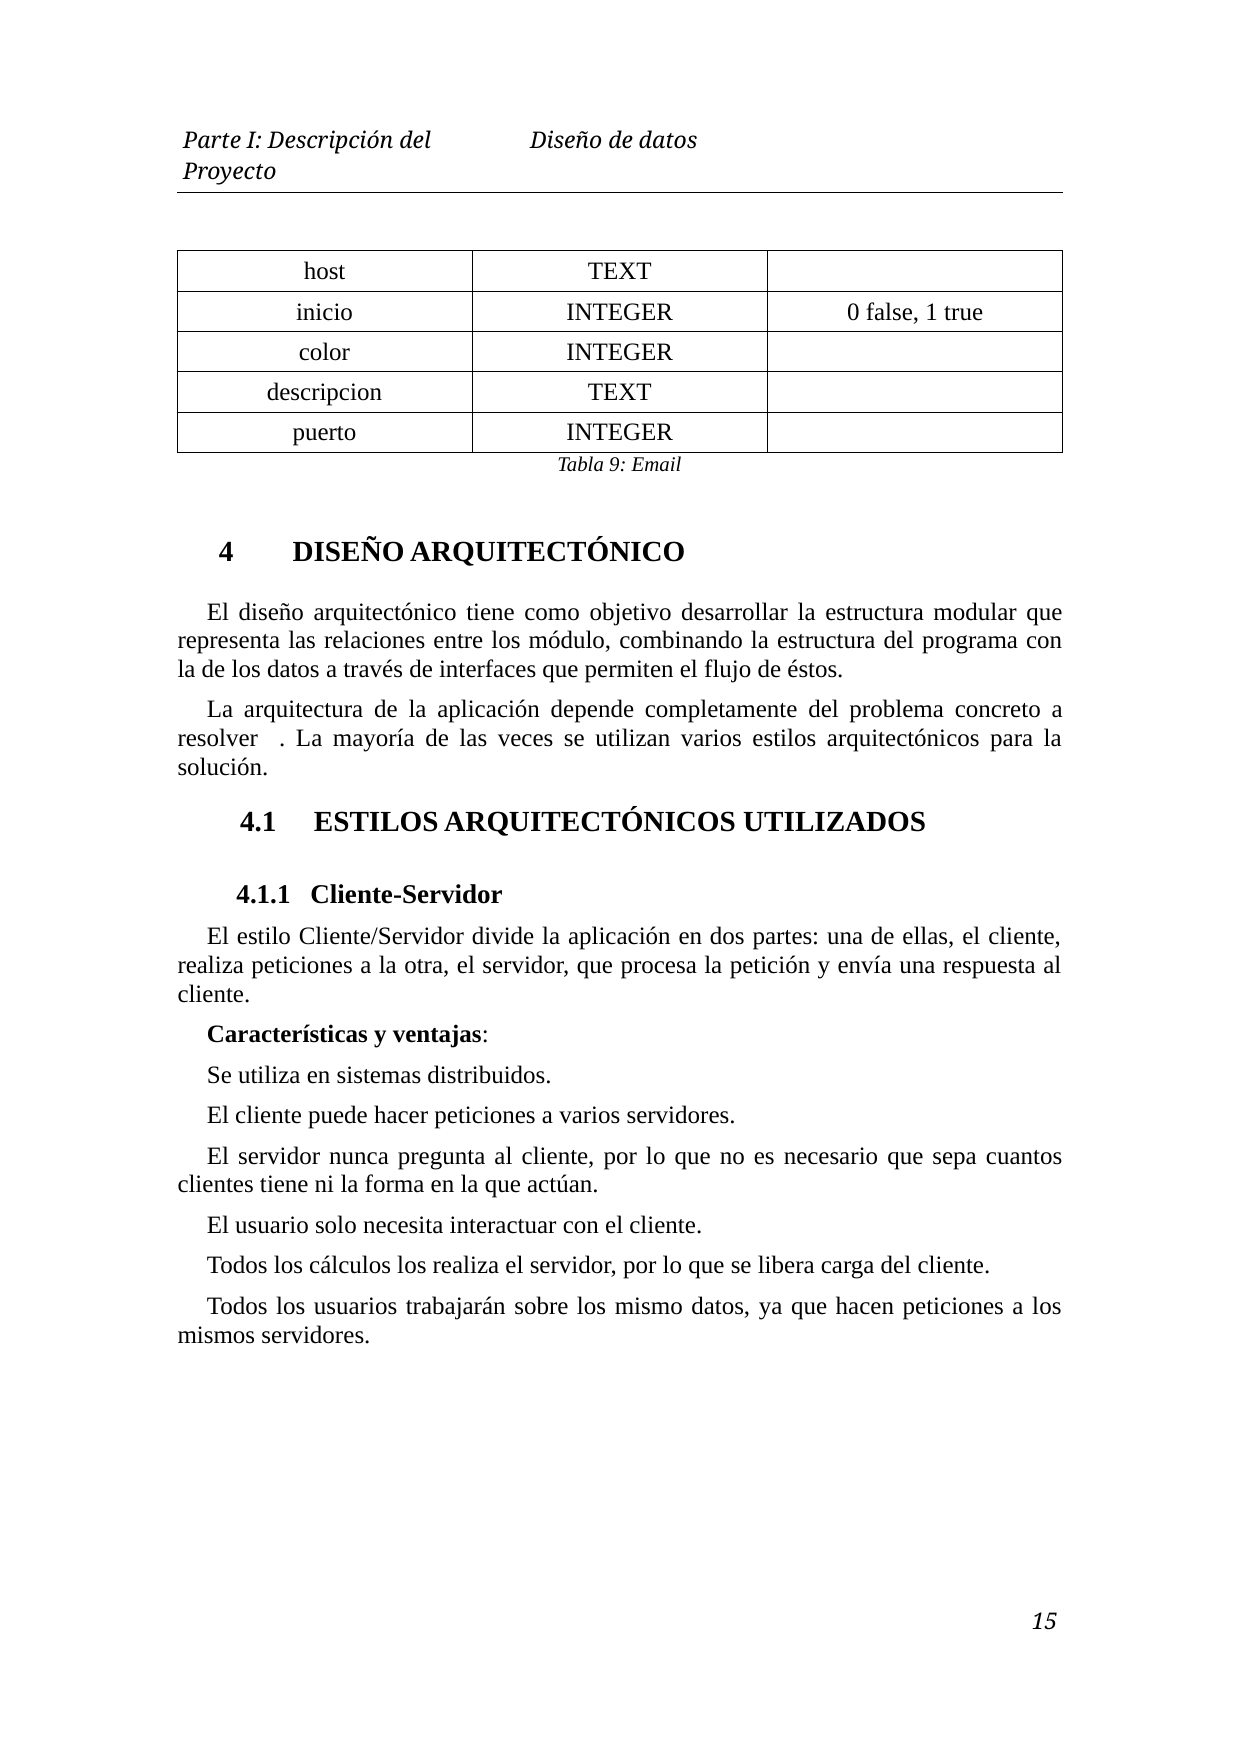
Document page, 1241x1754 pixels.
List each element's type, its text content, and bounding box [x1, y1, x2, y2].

table_cell INTEGER [473, 413, 767, 452]
subtitle Diseño Arquitectónico [218, 534, 1063, 568]
table_cell [768, 413, 1062, 452]
table_cell [768, 332, 1062, 371]
table_cell TEXT [473, 251, 767, 291]
subtitle Estilos Arquitectónicos Utilizados [240, 804, 1063, 838]
table_cell descripcion [178, 372, 472, 412]
text El cliente puede hacer peticiones a varios servidores. [177, 1100, 1063, 1129]
subtitle Cliente-Servidor [236, 878, 1004, 909]
table_cell color [178, 332, 472, 371]
text Tabla 9: Email [177, 453, 1063, 476]
table_cell host [178, 251, 472, 291]
table_cell puerto [178, 413, 472, 452]
text Características y ventajas: [177, 1019, 1063, 1048]
text El estilo Cliente/Servidor divide la aplicación en dos partes: una de ellas, el cliente, realiza peticiones a la otra, el servidor, que procesa la petición y envía una respuesta al cliente. [177, 921, 1063, 1007]
text El servidor nunca pregunta al cliente, por lo que no es necesario que sepa cuantos clientes tiene ni la forma en la que actúan. [177, 1141, 1063, 1198]
text Todos los usuarios trabajarán sobre los mismo datos, ya que hacen peticiones a los mismos servidores. [177, 1291, 1063, 1349]
text El diseño arquitectónico tiene como objetivo desarrollar la estructura modular que representa las relaciones entre los módulo, combinando la estructura del programa con la de los datos a través de interfaces que permiten el flujo de éstos. [177, 597, 1063, 683]
table_cell TEXT [473, 372, 767, 412]
table_cell INTEGER [473, 332, 767, 371]
text Todos los cálculos los realiza el servidor, por lo que se libera carga del cliente. [177, 1251, 1063, 1279]
table_cell [768, 251, 1062, 291]
text El usuario solo necesita interactuar con el cliente. [177, 1210, 1063, 1239]
text La arquitectura de la aplicación depende completamente del problema concreto a resolver . La mayoría de las veces se utilizan varios estilos arquitectónicos para la solución. [177, 694, 1063, 781]
table_cell 0 false, 1 true [768, 292, 1062, 331]
table_cell inicio [178, 292, 472, 331]
table_cell INTEGER [473, 292, 767, 331]
text Se utiliza en sistemas distribuidos. [177, 1060, 1063, 1088]
table_cell [768, 372, 1062, 412]
